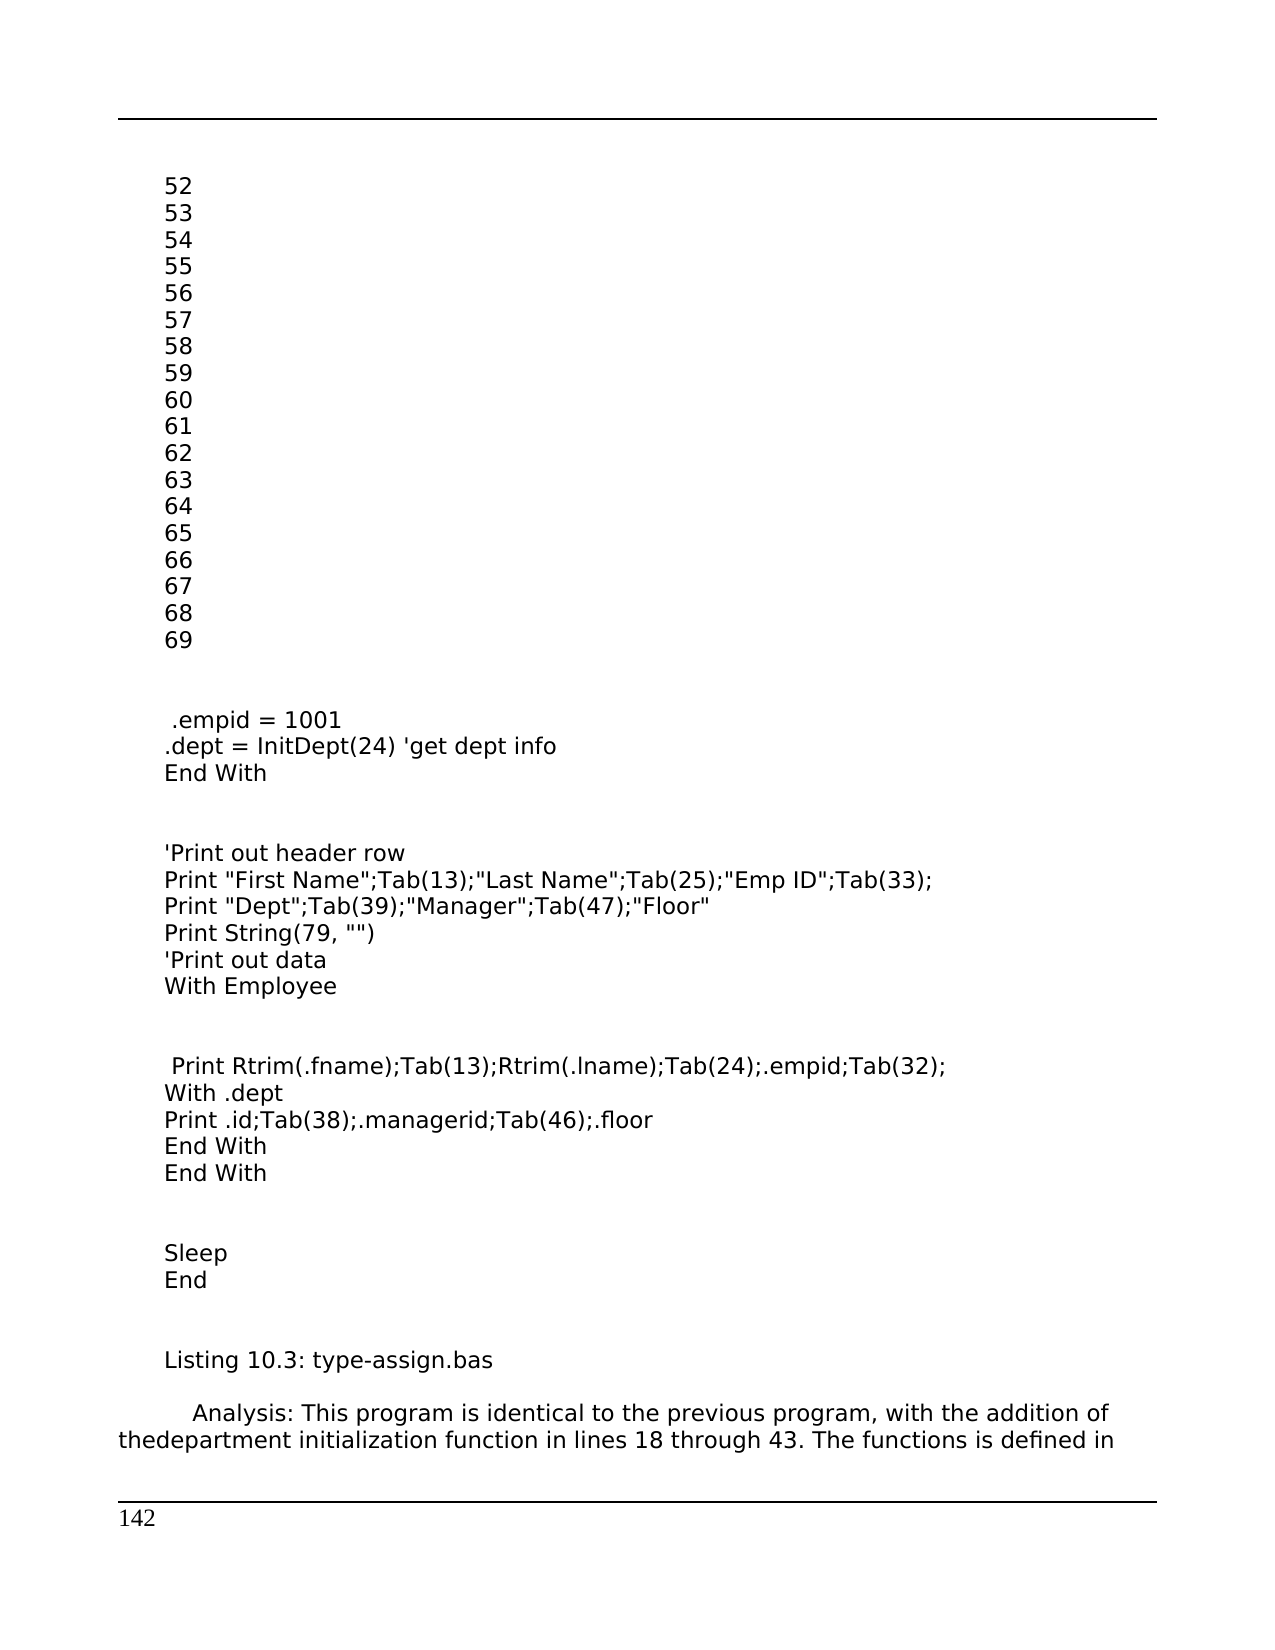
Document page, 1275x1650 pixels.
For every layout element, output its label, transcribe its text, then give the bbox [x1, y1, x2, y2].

text 60 [118, 387, 1157, 413]
text 65 [118, 520, 1157, 547]
text 54 [118, 227, 1157, 253]
text Sleep [118, 1240, 1157, 1267]
text End With [118, 1160, 1157, 1187]
text Print "Dept";Tab(39);"Manager";Tab(47);"Floor" [118, 893, 1157, 920]
text 69 [118, 627, 1157, 653]
text 61 [118, 413, 1157, 440]
text 56 [118, 280, 1157, 307]
text Listing 10.3: type-assign.bas [118, 1347, 1157, 1373]
text 'Print out data [118, 947, 1157, 973]
text 68 [118, 600, 1157, 627]
text .dept = InitDept(24) 'get dept info [118, 733, 1157, 760]
text 58 [118, 333, 1157, 360]
text Print String(79, "") [118, 920, 1157, 947]
text With .dept [118, 1080, 1157, 1107]
text 52 [118, 173, 1157, 200]
text 67 [118, 573, 1157, 600]
text 64 [118, 493, 1157, 520]
text End With [118, 1133, 1157, 1160]
text 66 [118, 547, 1157, 573]
text Print Rtrim(.fname);Tab(13);Rtrim(.lname);Tab(24);.empid;Tab(32); [118, 1053, 1157, 1080]
text 63 [118, 467, 1157, 493]
text 55 [118, 253, 1157, 280]
text Analysis: This program is identical to the previous program, with the addition of thedepartment initialization function in lines 18 through 43. The functions is defined in [118, 1400, 1157, 1453]
text End With [118, 760, 1157, 787]
text Print "First Name";Tab(13);"Last Name";Tab(25);"Emp ID";Tab(33); [118, 867, 1157, 893]
text 59 [118, 360, 1157, 387]
text 57 [118, 307, 1157, 333]
text End [118, 1267, 1157, 1293]
text Print .id;Tab(38);.managerid;Tab(46);.floor [118, 1107, 1157, 1133]
text 'Print out header row [118, 840, 1157, 867]
text With Employee [118, 973, 1157, 1000]
text 53 [118, 200, 1157, 227]
text 62 [118, 440, 1157, 467]
text .empid = 1001 [118, 707, 1157, 733]
